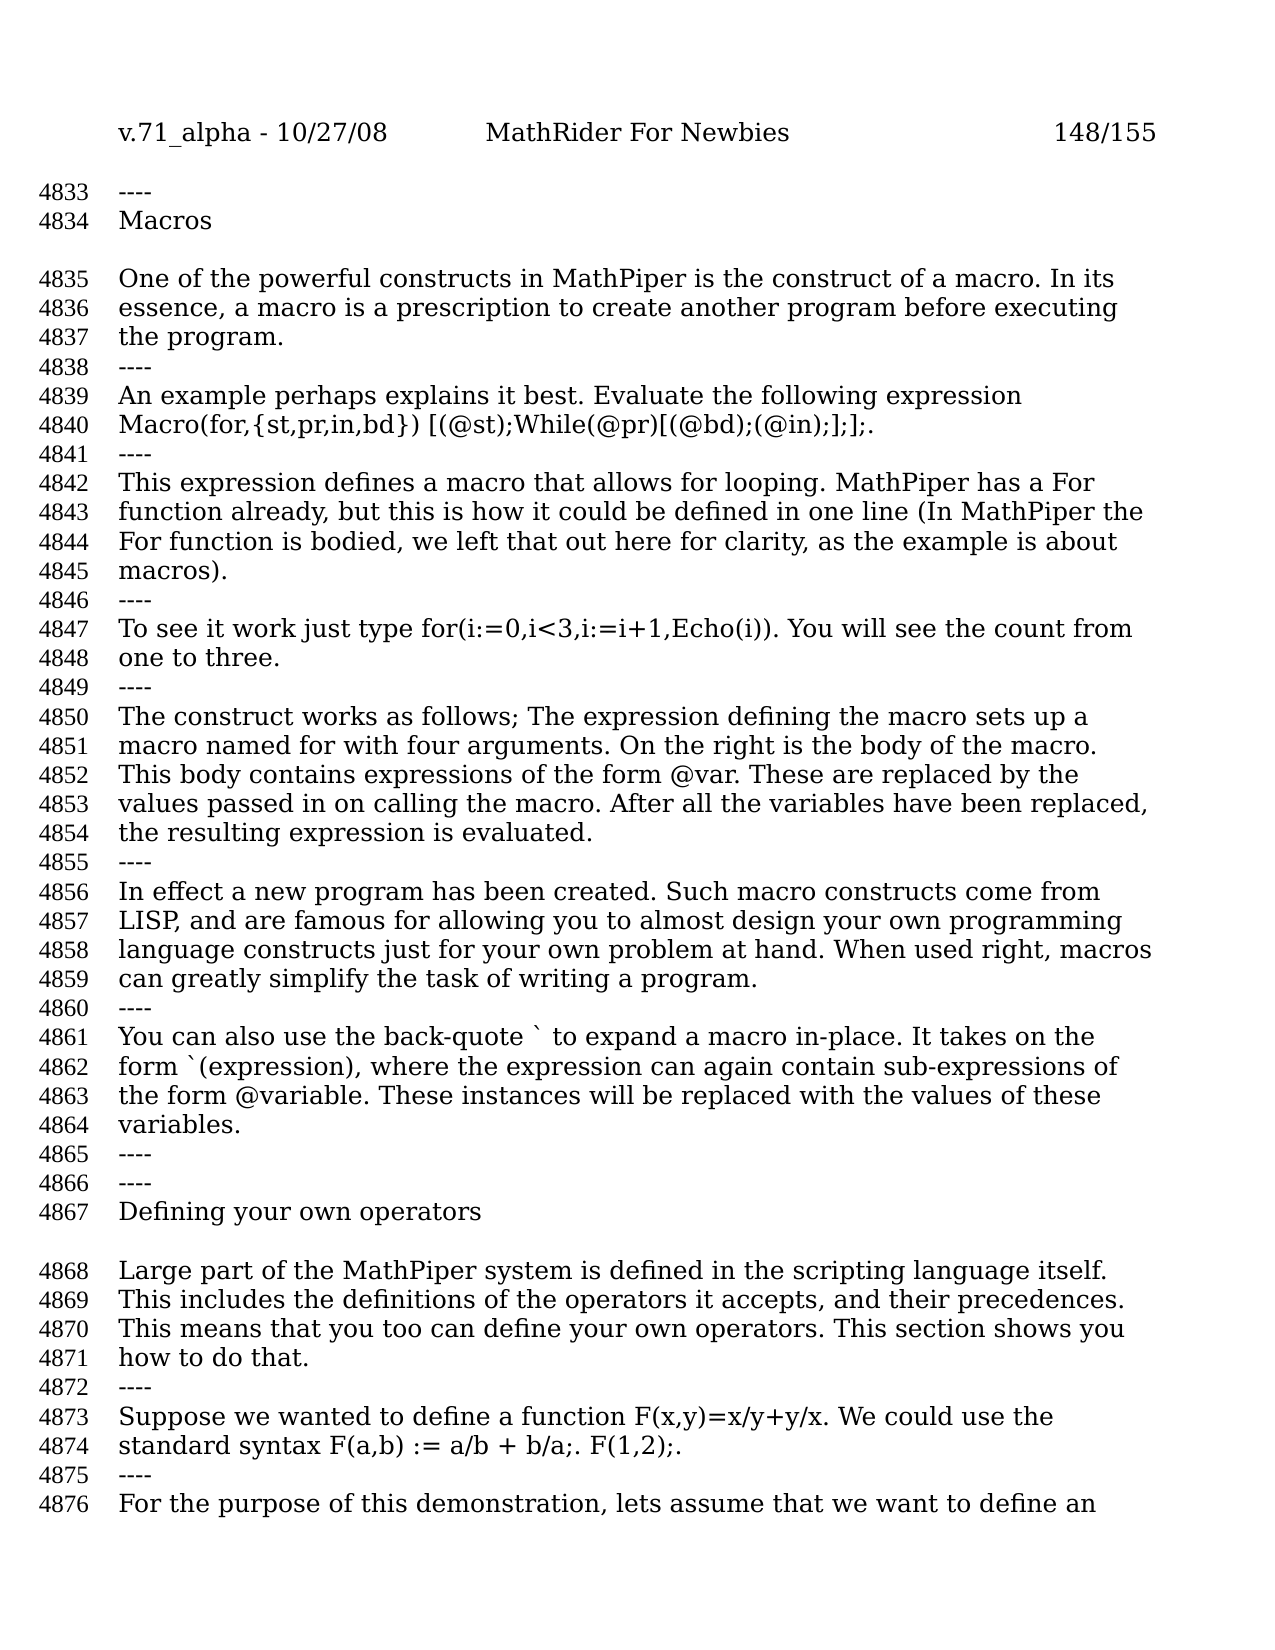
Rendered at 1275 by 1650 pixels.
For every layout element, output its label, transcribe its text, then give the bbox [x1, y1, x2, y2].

text ---- [118, 1139, 1157, 1168]
text ---- [118, 439, 1157, 468]
text ---- [118, 993, 1157, 1023]
text The construct works as follows; The expression defining the macro sets up a macro named for with four arguments. On the right is the body of the macro. This body contains expressions of the form @var. These are replaced by the values passed in on calling the macro. After all the variables have been replaced, the resulting expression is evaluated. [118, 702, 1157, 848]
text You can also use the back-quote ` to expand a macro in-place. It takes on the form `(expression), where the expression can again contain sub-expressions of the form @variable. These instances will be replaced with the values of these variables. [118, 1023, 1157, 1139]
text ---- [118, 1168, 1157, 1198]
text ---- [118, 585, 1157, 614]
text For the purpose of this demonstration, lets assume that we want to define an [118, 1489, 1157, 1518]
text Large part of the MathPiper system is defined in the scripting language itself. This includes the definitions of the operators it accepts, and their precedences. This means that you too can define your own operators. This section shows you how to do that. [118, 1256, 1157, 1373]
text Macros [118, 206, 1157, 235]
text Suppose we wanted to define a function F(x,y)=x/y+y/x. We could use the standard syntax F(a,b) := a/b + b/a;. F(1,2);. [118, 1402, 1157, 1460]
text ---- [118, 352, 1157, 381]
text ---- [118, 1460, 1157, 1489]
text ---- [118, 673, 1157, 702]
text This expression defines a macro that allows for looping. MathPiper has a For function already, but this is how it could be defined in one line (In MathPiper the For function is bodied, we left that out here for clarity, as the example is about macros). [118, 468, 1157, 585]
text One of the powerful constructs in MathPiper is the construct of a macro. In its essence, a macro is a prescription to create another program before executing the program. [118, 264, 1157, 352]
text ---- [118, 1373, 1157, 1402]
text An example perhaps explains it best. Evaluate the following expression Macro(for,{st,pr,in,bd}) [(@st);While(@pr)[(@bd);(@in);];];. [118, 381, 1157, 439]
text ---- [118, 177, 1157, 206]
text To see it work just type for(i:=0,i<3,i:=i+1,Echo(i)). You will see the count from one to three. [118, 614, 1157, 673]
text ---- [118, 848, 1157, 877]
text Defining your own operators [118, 1198, 1157, 1227]
text In effect a new program has been created. Such macro constructs come from LISP, and are famous for allowing you to almost design your own programming language constructs just for your own problem at hand. When used right, macros can greatly simplify the task of writing a program. [118, 877, 1157, 993]
